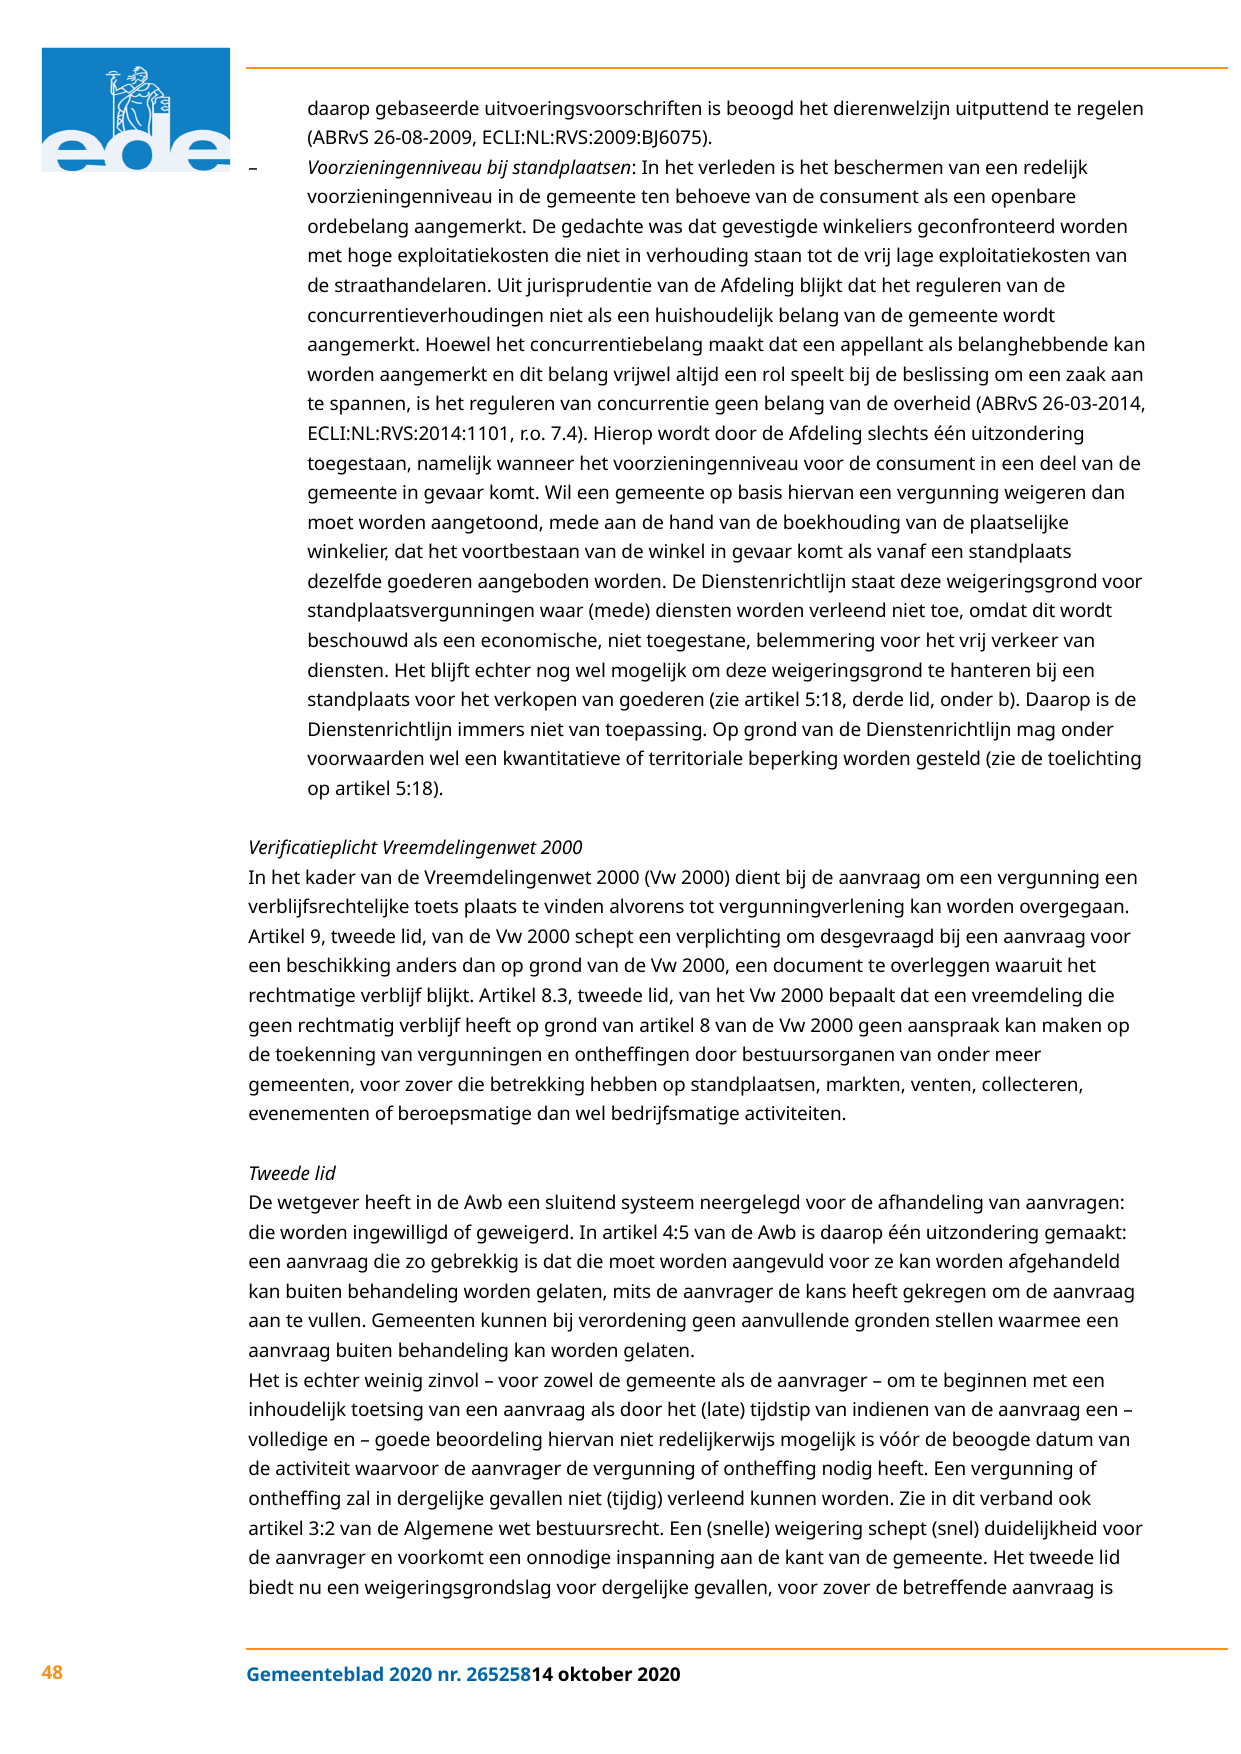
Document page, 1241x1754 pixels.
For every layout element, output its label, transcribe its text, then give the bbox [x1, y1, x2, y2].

text Verificatieplicht Vreemdelingenwet 2000 [248, 834, 1152, 860]
text Tweede lid [248, 1160, 1152, 1186]
list daarop gebaseerde uitvoeringsvoorschriften is beoogd het dierenwelzijn uitputtend te regelen (ABRvS 26-08-2009, ECLI:NL:RVS:2009:BJ6075). [248, 95, 1152, 150]
picture [41, 47, 231, 172]
text Het is echter weinig zinvol – voor zowel de gemeente als de aanvrager – om te beginnen met een inhoudelijk toetsing van een aanvraag als door het (late) tijdstip van indienen van de aanvraag een – volledige en – goede beoordeling hiervan niet redelijkerwijs mogelijk is vóór de beoogde datum van de activiteit waarvoor de aanvrager de vergunning of ontheffing nodig heeft. Een vergunning of ontheffing zal in dergelijke gevallen niet (tijdig) verleend kunnen worden. Zie in dit verband ook artikel 3:2 van de Algemene wet bestuursrecht. Een (snelle) weigering schept (snel) duidelijkheid voor de aanvrager en voorkomt een onnodige inspanning aan de kant van de gemeente. Het tweede lid biedt nu een weigeringsgrondslag voor dergelijke gevallen, voor zover de betreffende aanvraag is [248, 1367, 1152, 1600]
text In het kader van de Vreemdelingenwet 2000 (Vw 2000) dient bij de aanvraag om een vergunning een verblijfsrechtelijke toets plaats te vinden alvorens tot vergunningverlening kan worden overgegaan. Artikel 9, tweede lid, van de Vw 2000 schept een verplichting om desgevraagd bij een aanvraag voor een beschikking anders dan op grond van de Vw 2000, een document te overleggen waaruit het rechtmatige verblijf blijkt. Artikel 8.3, tweede lid, van het Vw 2000 bepaalt dat een vreemdeling die geen rechtmatig verblijf heeft op grond van artikel 8 van de Vw 2000 geen aanspraak kan maken op de toekenning van vergunningen en ontheffingen door bestuursorganen van onder meer gemeenten, voor zover die betrekking hebben op standplaatsen, markten, venten, collecteren, evenementen of beroepsmatige dan wel bedrijfsmatige activiteiten. [248, 864, 1152, 1126]
text De wetgever heeft in de Awb een sluitend systeem neergelegd voor de afhandeling van aanvragen: die worden ingewilligd of geweigerd. In artikel 4:5 van de Awb is daarop één uitzondering gemaakt: een aanvraag die zo gebrekkig is dat die moet worden aangevuld voor ze kan worden afgehandeld kan buiten behandeling worden gelaten, mits de aanvrager de kans heeft gekregen om de aanvraag aan te vullen. Gemeenten kunnen bij verordening geen aanvullende gronden stellen waarmee een aanvraag buiten behandeling kan worden gelaten. [248, 1189, 1152, 1363]
list Voorzieningenniveau bij standplaatsen: In het verleden is het beschermen van een redelijk voorzieningenniveau in de gemeente ten behoeve van de consument als een openbare ordebelang aangemerkt. De gedachte was dat gevestigde winkeliers geconfronteerd worden met hoge exploitatiekosten die niet in verhouding staan tot de vrij lage exploitatiekosten van de straathandelaren. Uit jurisprudentie van de Afdeling blijkt dat het reguleren van de concurrentieverhoudingen niet als een huishoudelijk belang van de gemeente wordt aangemerkt. Hoewel het concurrentiebelang maakt dat een appellant als belanghebbende kan worden aangemerkt en dit belang vrijwel altijd een rol speelt bij de beslissing om een zaak aan te spannen, is het reguleren van concurrentie geen belang van de overheid (ABRvS 26-03-2014, ECLI:NL:RVS:2014:1101, r.o. 7.4). Hierop wordt door de Afdeling slechts één uitzondering toegestaan, namelijk wanneer het voorzieningenniveau voor de consument in een deel van de gemeente in gevaar komt. Wil een gemeente op basis hiervan een vergunning weigeren dan moet worden aangetoond, mede aan de hand van de boekhouding van de plaatselijke winkelier, dat het voortbestaan van de winkel in gevaar komt als vanaf een standplaats dezelfde goederen aangeboden worden. De Dienstenrichtlijn staat deze weigeringsgrond voor standplaatsvergunningen waar (mede) diensten worden verleend niet toe, omdat dit wordt beschouwd als een economische, niet toegestane, belemmering voor het vrij verkeer van diensten. Het blijft echter nog wel mogelijk om deze weigeringsgrond te hanteren bij een standplaats voor het verkopen van goederen (zie artikel 5:18, derde lid, onder b). Daarop is de Dienstenrichtlijn immers niet van toepassing. Op grond van de Dienstenrichtlijn mag onder voorwaarden wel een kwantitatieve of territoriale beperking worden gesteld (zie de toelichting op artikel 5:18). [248, 154, 1152, 801]
